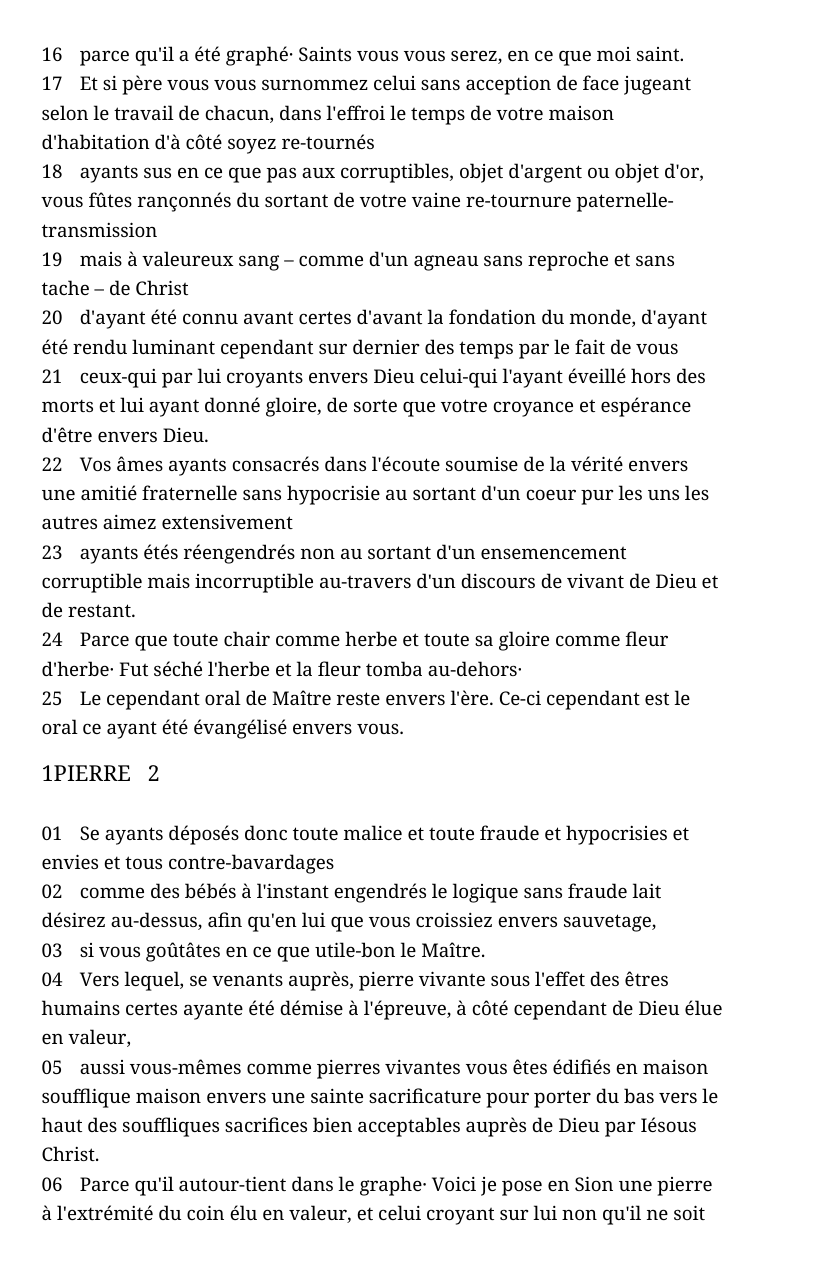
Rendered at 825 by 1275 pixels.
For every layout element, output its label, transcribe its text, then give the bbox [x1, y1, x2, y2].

text 01 Se ayants déposés donc toute malice et toute fraude et hypocrisies et envies et tous contre-bavardages 02 comme des bébés à l'instant engendrés le logique sans fraude lait désirez au-dessus, afin qu'en lui que vous croissiez envers sauvetage, 03 si vous goûtâtes en ce que utile-bon le Maître. 04 Vers lequel, se venants auprès, pierre vivante sous l'effet des êtres humains certes ayante été démise à l'épreuve, à côté cependant de Dieu élue en valeur, 05 aussi vous-mêmes comme pierres vivantes vous êtes édifiés en maison soufflique maison envers une sainte sacrificature pour porter du bas vers le haut des souffliques sacrifices bien acceptables auprès de Dieu par Iésous Christ. 06 Parce qu'il autour-tient dans le graphe· Voici je pose en Sion une pierre à l'extrémité du coin élu en valeur, et celui croyant sur lui non qu'il ne soit [41, 793, 724, 1226]
text 1PIERRE 2 [41, 758, 724, 788]
text 16 parce qu'il a été graphé· Saints vous vous serez, en ce que moi saint. 17 Et si père vous vous surnommez celui sans acception de face jugeant selon le travail de chacun, dans l'effroi le temps de votre maison d'habitation d'à côté soyez re-tournés 18 ayants sus en ce que pas aux corruptibles, objet d'argent ou objet d'or, vous fûtes rançonnés du sortant de votre vaine re-tournure paternelle-transmission 19 mais à valeureux sang – comme d'un agneau sans reproche et sans tache – de Christ 20 d'ayant été connu avant certes d'avant la fondation du monde, d'ayant été rendu luminant cependant sur dernier des temps par le fait de vous 21 ceux-qui par lui croyants envers Dieu celui-qui l'ayant éveillé hors des morts et lui ayant donné gloire, de sorte que votre croyance et espérance d'être envers Dieu. 22 Vos âmes ayants consacrés dans l'écoute soumise de la vérité envers une amitié fraternelle sans hypocrisie au sortant d'un coeur pur les uns les autres aimez extensivement 23 ayants étés réengendrés non au sortant d'un ensemencement corruptible mais incorruptible au-travers d'un discours de vivant de Dieu et de restant. 24 Parce que toute chair comme herbe et toute sa gloire comme fleur d'herbe· Fut séché l'herbe et la fleur tomba au-dehors· 25 Le cependant oral de Maître reste envers l'ère. Ce-ci cependant est le oral ce ayant été évangélisé envers vous. [41, 41, 724, 740]
